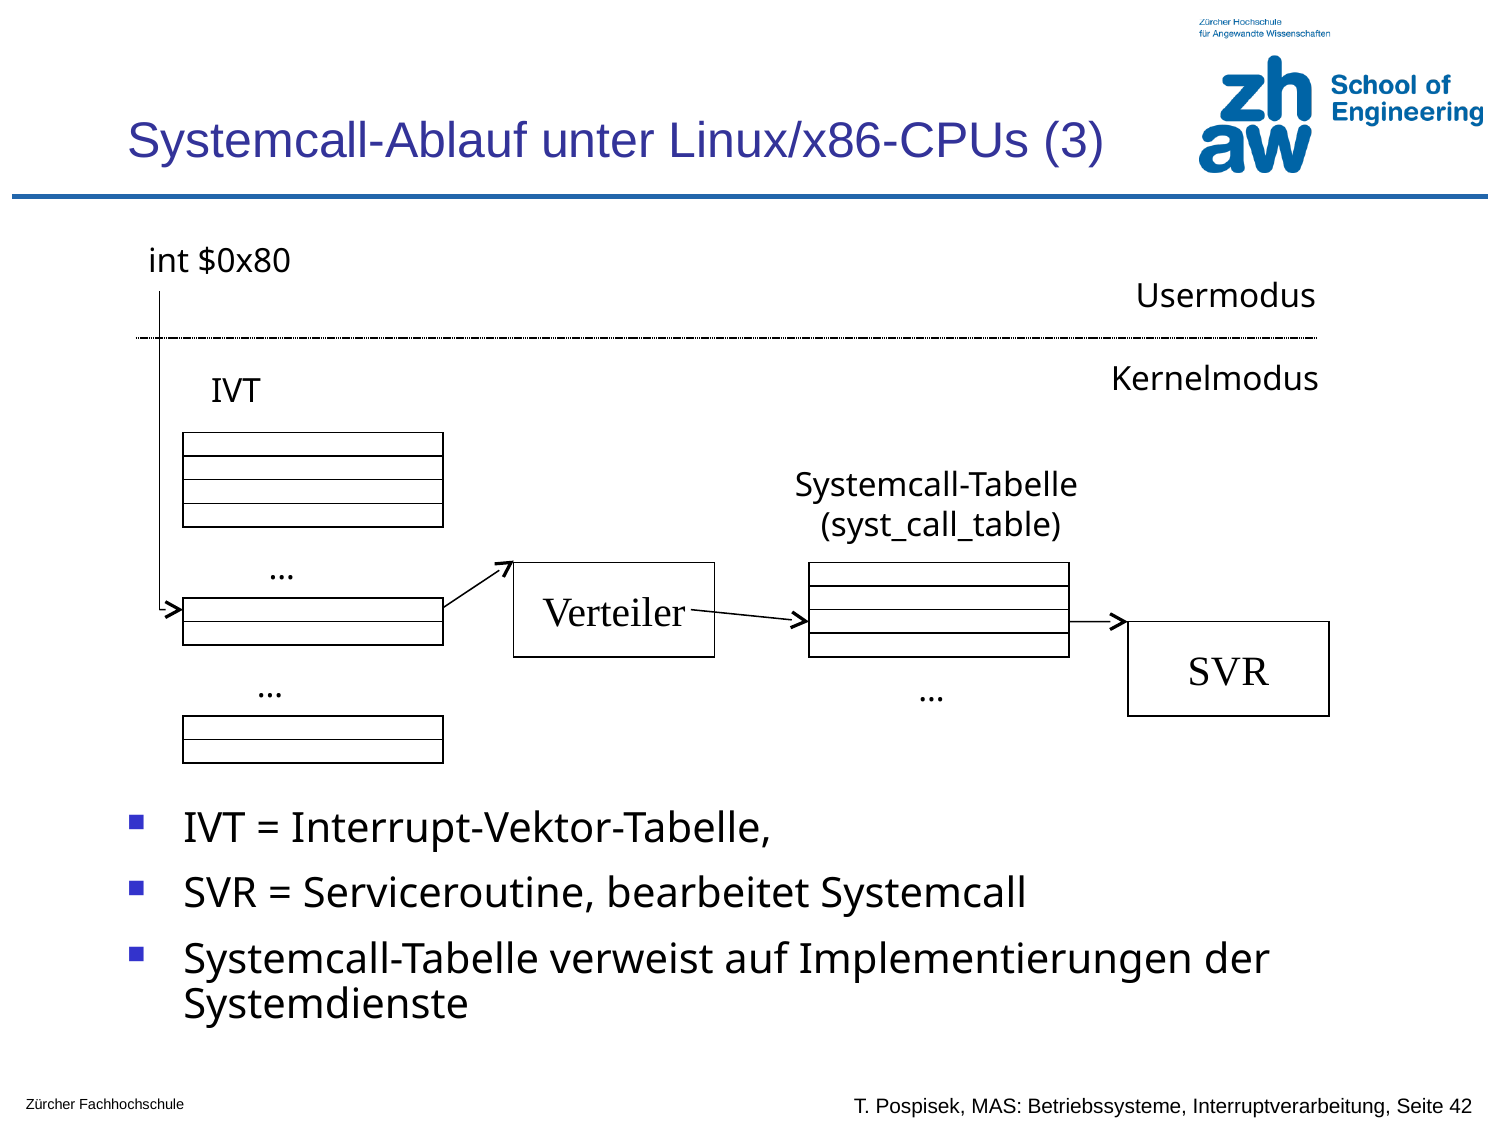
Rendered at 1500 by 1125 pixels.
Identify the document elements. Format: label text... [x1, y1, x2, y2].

title Systemcall-Ablauf unter Linux/x86-CPUs (3) [112, 66, 1391, 175]
text_box … [242, 656, 313, 712]
text_box … [253, 538, 325, 594]
text_box Usermodus [1120, 267, 1332, 322]
text_box Systemcall-Tabelle (syst_call_table) [780, 456, 1103, 551]
text_box Kernelmodus [1096, 349, 1335, 405]
text_box [183, 597, 443, 646]
text_box Verteiler [513, 562, 715, 657]
picture [1199, 19, 1483, 173]
text_box [809, 562, 1069, 657]
text_box int $0x80 [133, 231, 307, 287]
text_box SVR [1127, 621, 1329, 717]
text_box [183, 432, 443, 528]
text_box IVT [196, 361, 276, 417]
text_box [183, 716, 443, 764]
text_box IVT = Interrupt-Vektor-Tabelle, SVR = Serviceroutine, bearbeitet Systemcall Systemcall-Tabelle verweist auf Implementierungen der Systemdienste [112, 798, 1388, 949]
text_box … [903, 660, 975, 716]
